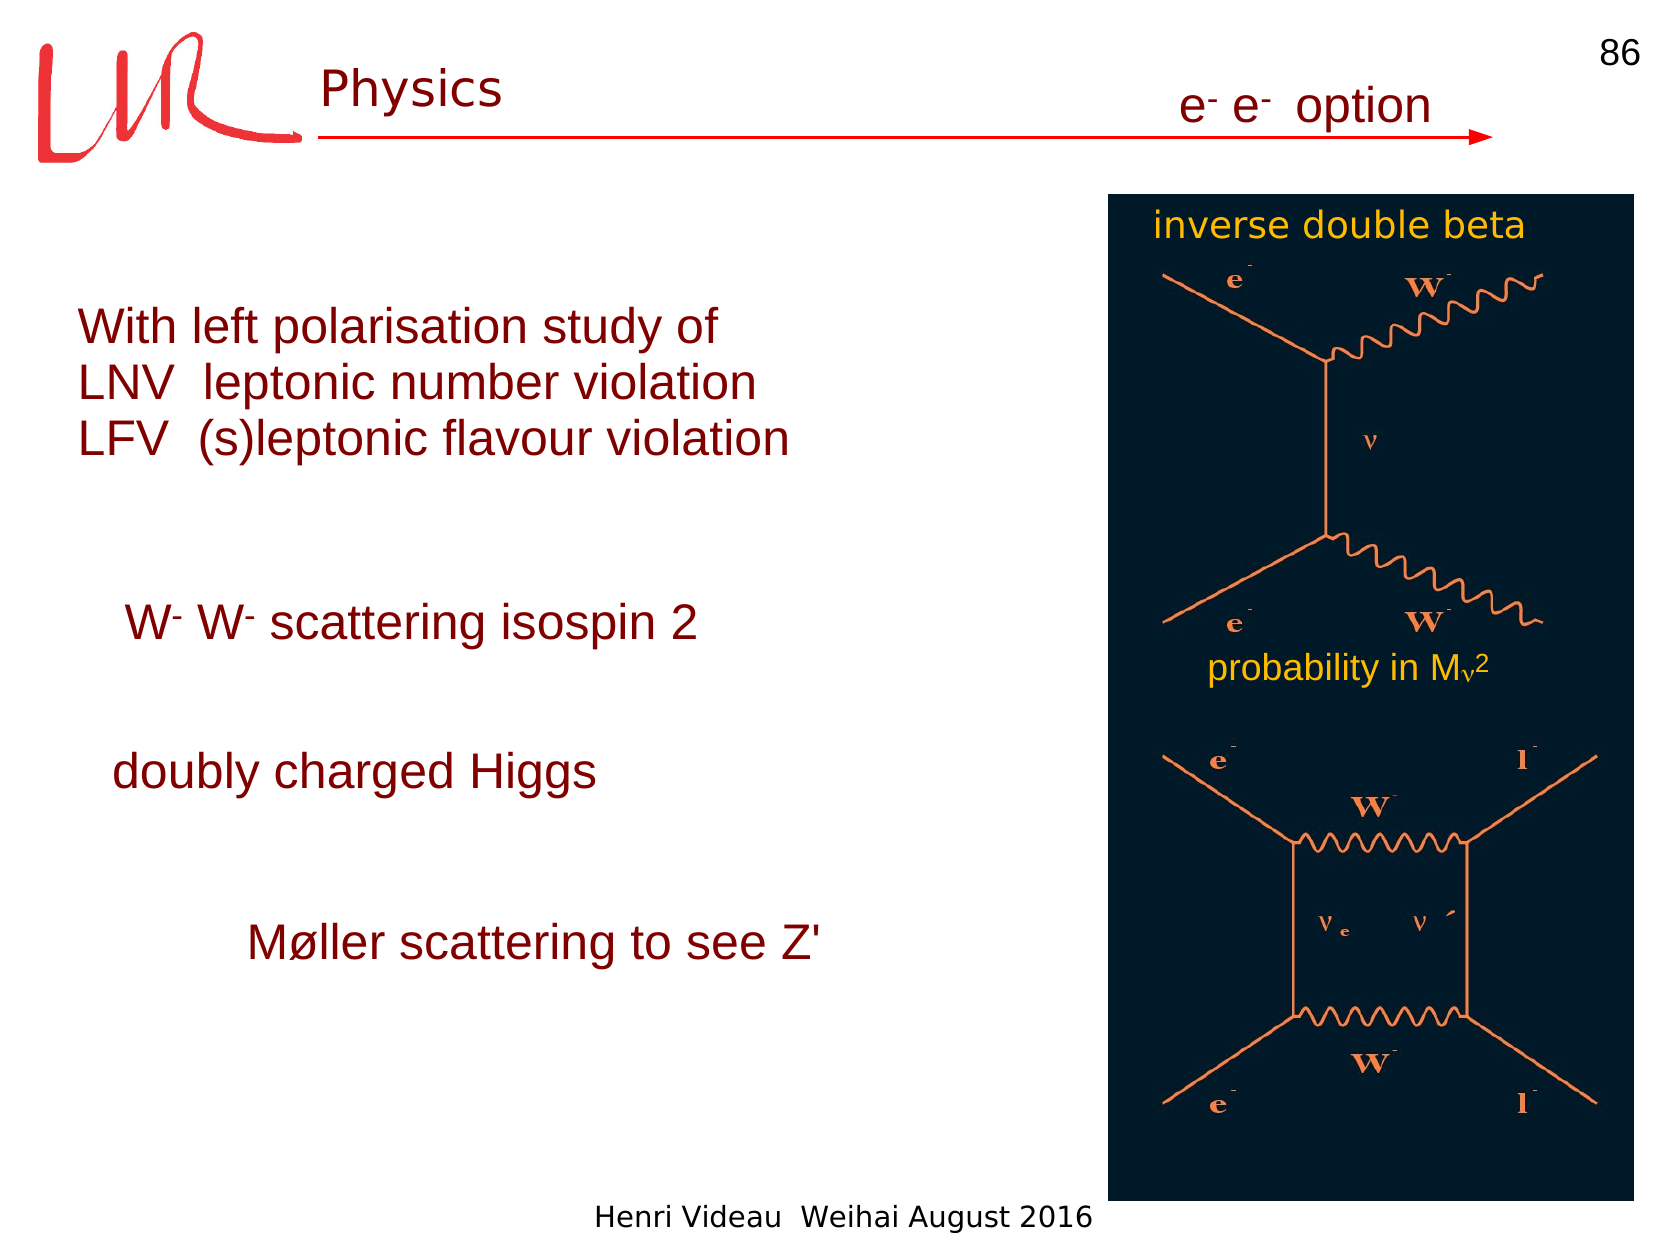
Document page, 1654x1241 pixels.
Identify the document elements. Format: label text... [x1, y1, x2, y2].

picture [38, 32, 302, 163]
text_box probability in M2 [1207, 646, 1505, 702]
text_box With left polarisation study of LNV leptonic number violation LFV (s)leptonic flavour violation [77, 297, 996, 466]
picture [1108, 194, 1634, 1201]
text_box inverse double beta [1152, 203, 1591, 260]
text_box doubly charged Higgs [112, 743, 685, 800]
text_box W- W- scattering isospin 2 [124, 593, 919, 652]
text_box Møller scattering to see Z' [246, 913, 826, 970]
text_box e- e- option [1164, 77, 1432, 135]
